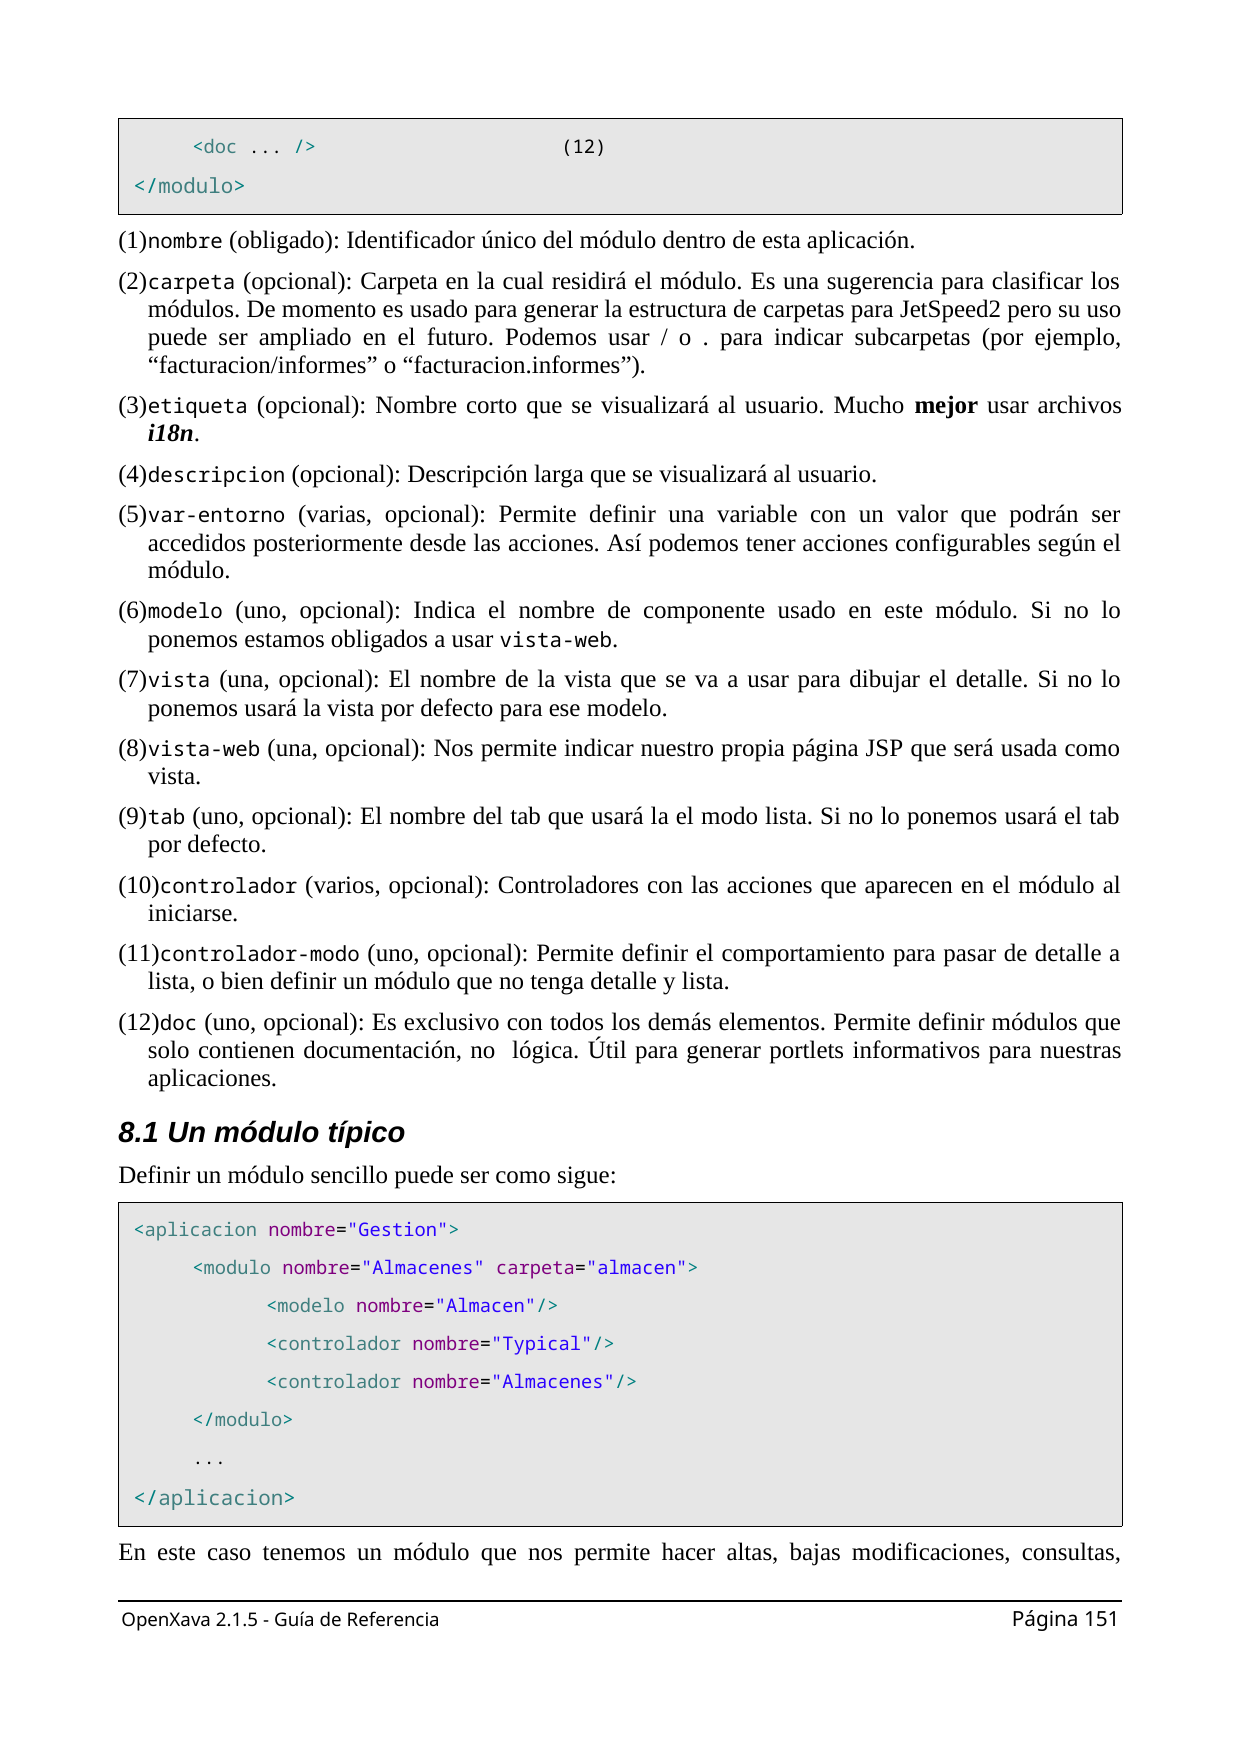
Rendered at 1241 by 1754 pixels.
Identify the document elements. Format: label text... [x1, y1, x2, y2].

text <aplicacion nombre="Gestion"> [119, 1203, 1122, 1240]
text </aplicacion> [119, 1468, 1122, 1526]
list tab (uno, opcional): El nombre del tab que usará la el modo lista. Si no lo ponemos usará el tab por defecto. [118, 802, 1122, 858]
text <modulo nombre="Almacenes" carpeta="almacen"> [119, 1240, 1122, 1278]
subtitle Un módulo típico [118, 1116, 1122, 1149]
text </modulo> [119, 156, 1122, 214]
text <controlador nombre="Typical"/> [119, 1316, 1122, 1354]
list controlador-modo (uno, opcional): Permite definir el comportamiento para pasar de detalle a lista, o bien definir un módulo que no tenga detalle y lista. [118, 939, 1122, 995]
list etiqueta (opcional): Nombre corto que se visualizará al usuario. Mucho mejor usar archivos i18n. [118, 391, 1122, 447]
list vista-web (una, opcional): Nos permite indicar nuestro propia página JSP que será usada como vista. [118, 734, 1122, 790]
list descripcion (opcional): Descripción larga que se visualizará al usuario. [118, 460, 1122, 488]
text En este caso tenemos un módulo que nos permite hacer altas, bajas modificaciones, consultas, [118, 1538, 1122, 1566]
list nombre (obligado): Identificador único del módulo dentro de esta aplicación. [118, 227, 1122, 255]
list vista (una, opcional): El nombre de la vista que se va a usar para dibujar el detalle. Si no lo ponemos usará la vista por defecto para ese modelo. [118, 666, 1122, 721]
text </modulo> [119, 1392, 1122, 1430]
text <modelo nombre="Almacen"/> [119, 1278, 1122, 1316]
list doc (uno, opcional): Es exclusivo con todos los demás elementos. Permite definir módulos que solo contienen documentación, no lógica. Útil para generar portlets informativos para nuestras aplicaciones. [118, 1008, 1122, 1091]
list modelo (uno, opcional): Indica el nombre de componente usado en este módulo. Si no lo ponemos estamos obligados a usar vista-web. [118, 597, 1122, 653]
list controlador (varios, opcional): Controladores con las acciones que aparecen en el módulo al iniciarse. [118, 871, 1122, 927]
text <controlador nombre="Almacenes"/> [119, 1354, 1122, 1392]
text <doc ... /> (12) [119, 119, 1122, 156]
text ... [119, 1430, 1122, 1468]
list var-entorno (varias, opcional): Permite definir una variable con un valor que podrán ser accedidos posteriormente desde las acciones. Así podemos tener acciones configurables según el módulo. [118, 500, 1122, 584]
list carpeta (opcional): Carpeta en la cual residirá el módulo. Es una sugerencia para clasificar los módulos. De momento es usado para generar la estructura de carpetas para JetSpeed2 pero su uso puede ser ampliado en el futuro. Podemos usar / o . para indicar subcarpetas (por ejemplo, “facturacion/informes” o “facturacion.informes”). [118, 267, 1122, 379]
text Definir un módulo sencillo puede ser como sigue: [118, 1162, 1122, 1189]
